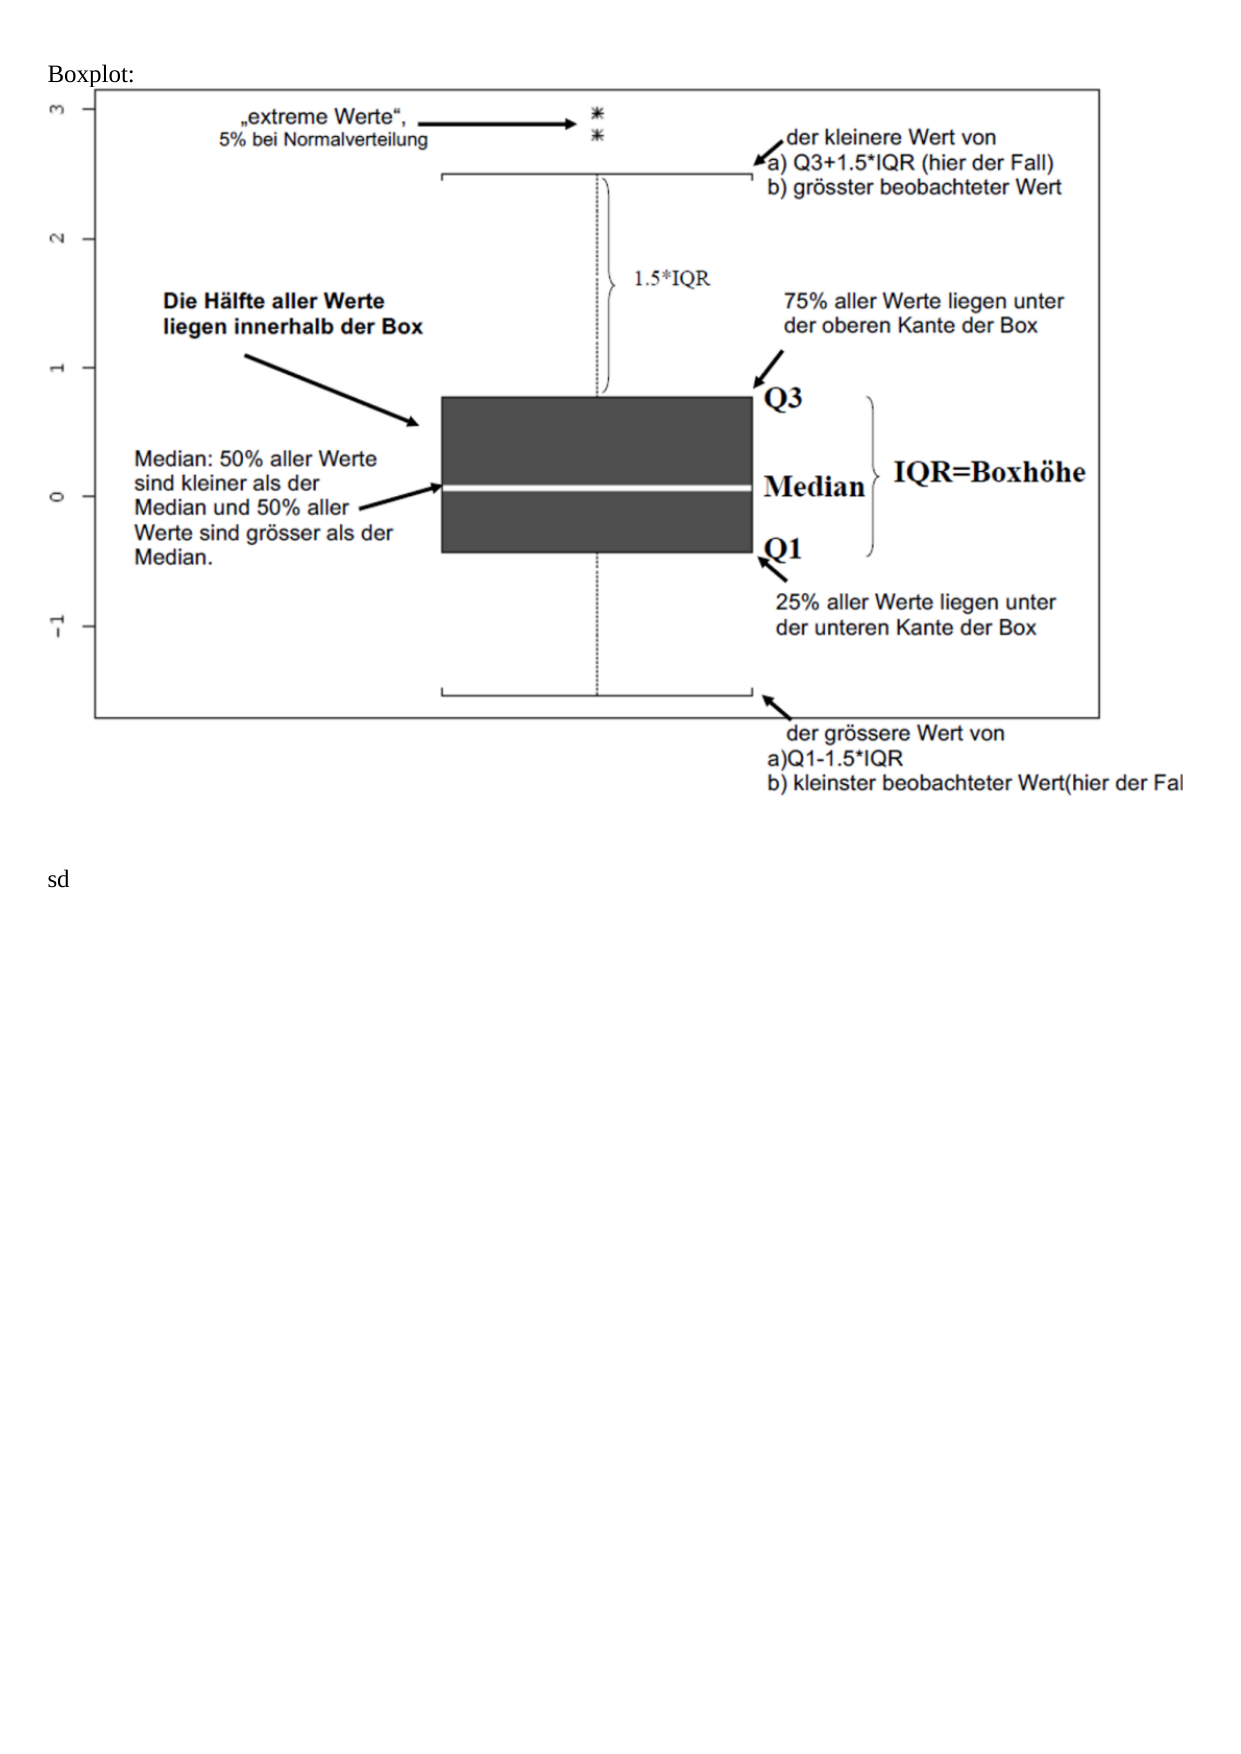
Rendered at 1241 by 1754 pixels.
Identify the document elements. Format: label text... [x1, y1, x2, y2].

text sd [47, 864, 1193, 893]
text Boxplot: [47, 59, 1193, 87]
picture [47, 87, 1193, 807]
